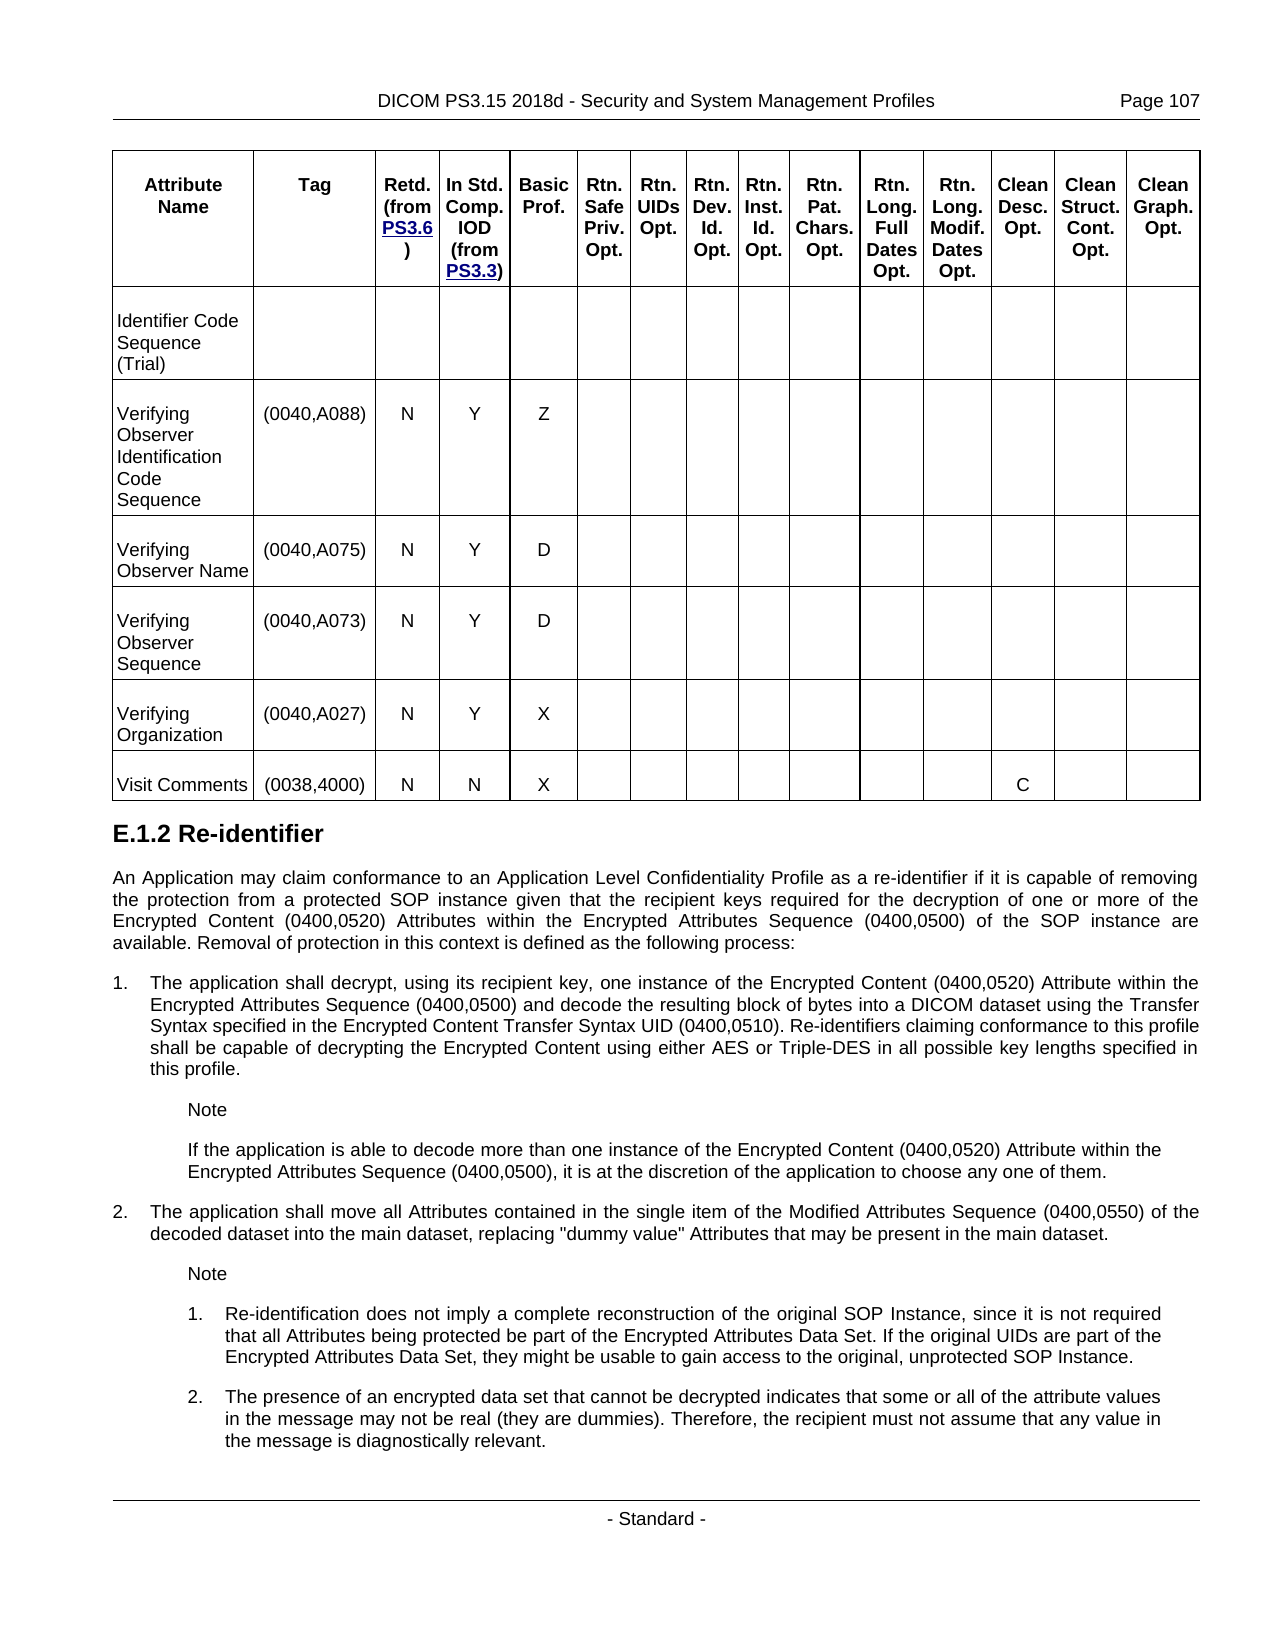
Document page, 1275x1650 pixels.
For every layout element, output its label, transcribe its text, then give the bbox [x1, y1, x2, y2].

table_header Rtn. UIDs Opt. [631, 151, 686, 286]
table_cell [687, 680, 738, 750]
table_header Rtn. Long. Modif. Dates Opt. [924, 151, 991, 286]
table_cell [687, 587, 738, 679]
table_cell [924, 380, 991, 515]
list If the application is able to decode more than one instance of the Encrypted Content (0400,0520) Attribute within the Encrypted Attributes Sequence (0400,0500), it is at the discretion of the application to choose any one of them. [150, 1139, 1162, 1182]
table_cell [687, 751, 738, 800]
table_cell [578, 287, 630, 379]
table_cell [440, 287, 509, 379]
table_header Rtn. Safe Priv. Opt. [578, 151, 630, 286]
table_cell X [511, 680, 577, 750]
table_header Clean Struct. Cont. Opt. [1055, 151, 1126, 286]
table_cell [790, 680, 859, 750]
table_cell [924, 516, 991, 586]
table_cell [739, 751, 789, 800]
table_cell [1127, 680, 1199, 750]
table_cell (0038,4000) [254, 751, 375, 800]
table_cell [861, 587, 923, 679]
table_cell Y [440, 587, 509, 679]
table_cell [578, 380, 630, 515]
table_cell [739, 587, 789, 679]
table_cell (0040,A088) [254, 380, 375, 515]
table_cell [1127, 287, 1199, 379]
table_cell [861, 516, 923, 586]
table_cell [861, 380, 923, 515]
table_cell Visit Comments [113, 751, 253, 800]
table_header Clean Graph. Opt. [1127, 151, 1199, 286]
list The presence of an encrypted data set that cannot be decrypted indicates that some or all of the attribute values in the message may not be real (they are dummies). Therefore, the recipient must not assume that any value in the message is diagnostically relevant. [187, 1386, 1162, 1451]
table_cell Verifying Observer Name [113, 516, 253, 586]
table_cell N [376, 516, 439, 586]
table_cell [631, 380, 686, 515]
table_cell [1055, 287, 1126, 379]
text E.1.2 Re-identifier [112, 819, 1200, 848]
table_header Basic Prof. [511, 151, 577, 286]
table_cell C [992, 751, 1054, 800]
table_cell [739, 287, 789, 379]
table_cell [861, 680, 923, 750]
table_cell [992, 587, 1054, 679]
table_cell [631, 516, 686, 586]
table_cell [1055, 680, 1126, 750]
table_cell [631, 751, 686, 800]
table_cell [687, 516, 738, 586]
table_cell [790, 287, 859, 379]
table_cell [578, 516, 630, 586]
table_cell [992, 516, 1054, 586]
table_cell [1127, 751, 1199, 800]
table_cell [687, 287, 738, 379]
table_cell D [511, 516, 577, 586]
table_cell N [376, 587, 439, 679]
table_header Tag [254, 151, 375, 286]
table_header Rtn. Dev. Id. Opt. [687, 151, 738, 286]
table_cell [254, 287, 375, 379]
table_cell [924, 751, 991, 800]
table_cell Verifying Organization [113, 680, 253, 750]
table_cell [924, 587, 991, 679]
table_cell Y [440, 380, 509, 515]
table_cell Z [511, 380, 577, 515]
table_cell (0040,A027) [254, 680, 375, 750]
table_cell [924, 287, 991, 379]
table_cell [790, 516, 859, 586]
table_cell Y [440, 516, 509, 586]
table_cell (0040,A073) [254, 587, 375, 679]
table_cell [578, 587, 630, 679]
table_cell [1055, 587, 1126, 679]
list Re-identification does not imply a complete reconstruction of the original SOP Instance, since it is not required that all Attributes being protected be part of the Encrypted Attributes Data Set. If the original UIDs are part of the Encrypted Attributes Data Set, they might be usable to gain access to the original, unprotected SOP Instance. [187, 1303, 1162, 1368]
table_cell X [511, 751, 577, 800]
table_header Rtn. Pat. Chars. Opt. [790, 151, 859, 286]
table_cell [1127, 587, 1199, 679]
table_cell N [440, 751, 509, 800]
table_cell [631, 287, 686, 379]
table_header Attribute Name [113, 151, 253, 286]
table_header Retd. (from PS3.6) [376, 151, 439, 286]
table_cell [1127, 380, 1199, 515]
table_cell Y [440, 680, 509, 750]
table_cell [992, 287, 1054, 379]
table_cell Verifying Observer Identification Code Sequence [113, 380, 253, 515]
table_cell N [376, 680, 439, 750]
table_cell [1055, 380, 1126, 515]
list The application shall decrypt, using its recipient key, one instance of the Encrypted Content (0400,0520) Attribute within the Encrypted Attributes Sequence (0400,0500) and decode the resulting block of bytes into a DICOM dataset using the Transfer Syntax specified in the Encrypted Content Transfer Syntax UID (0400,0510). Re-identifiers claiming conformance to this profile shall be capable of decrypting the Encrypted Content using either AES or Triple-DES in all possible key lengths specified in this profile. [112, 972, 1200, 1080]
table_cell N [376, 751, 439, 800]
table_cell N [376, 380, 439, 515]
list Note [150, 1263, 1162, 1284]
list Note [150, 1098, 1162, 1120]
table_header Rtn. Inst. Id. Opt. [739, 151, 789, 286]
table_cell [1127, 516, 1199, 586]
table_cell (0040,A075) [254, 516, 375, 586]
table_cell [631, 587, 686, 679]
table_cell [739, 380, 789, 515]
table_cell [1055, 516, 1126, 586]
table_cell [511, 287, 577, 379]
table_cell Verifying Observer Sequence [113, 587, 253, 679]
table_cell [1055, 751, 1126, 800]
table_cell [861, 287, 923, 379]
table_cell Identifier Code Sequence (Trial) [113, 287, 253, 379]
table_cell [992, 380, 1054, 515]
table_cell [578, 751, 630, 800]
table_cell [790, 751, 859, 800]
table_cell [992, 680, 1054, 750]
table_cell [739, 516, 789, 586]
list The application shall move all Attributes contained in the single item of the Modified Attributes Sequence (0400,0550) of the decoded dataset into the main dataset, replacing "dummy value" Attributes that may be present in the main dataset. [112, 1201, 1200, 1244]
table_cell D [511, 587, 577, 679]
table_cell [739, 680, 789, 750]
table_header Rtn. Long. Full Dates Opt. [861, 151, 923, 286]
table_cell [861, 751, 923, 800]
table_cell [376, 287, 439, 379]
table_header Clean Desc. Opt. [992, 151, 1054, 286]
table_cell [790, 380, 859, 515]
table_cell [790, 587, 859, 679]
table_cell [631, 680, 686, 750]
text An Application may claim conformance to an Application Level Confidentiality Profile as a re-identifier if it is capable of removing the protection from a protected SOP instance given that the recipient keys required for the decryption of one or more of the Encrypted Content (0400,0520) Attributes within the Encrypted Attributes Sequence (0400,0500) of the SOP instance are available. Removal of protection in this context is defined as the following process: [112, 867, 1200, 953]
table_header In Std. Comp. IOD (from PS3.3) [440, 151, 509, 286]
table_cell [924, 680, 991, 750]
table_cell [687, 380, 738, 515]
table_cell [578, 680, 630, 750]
